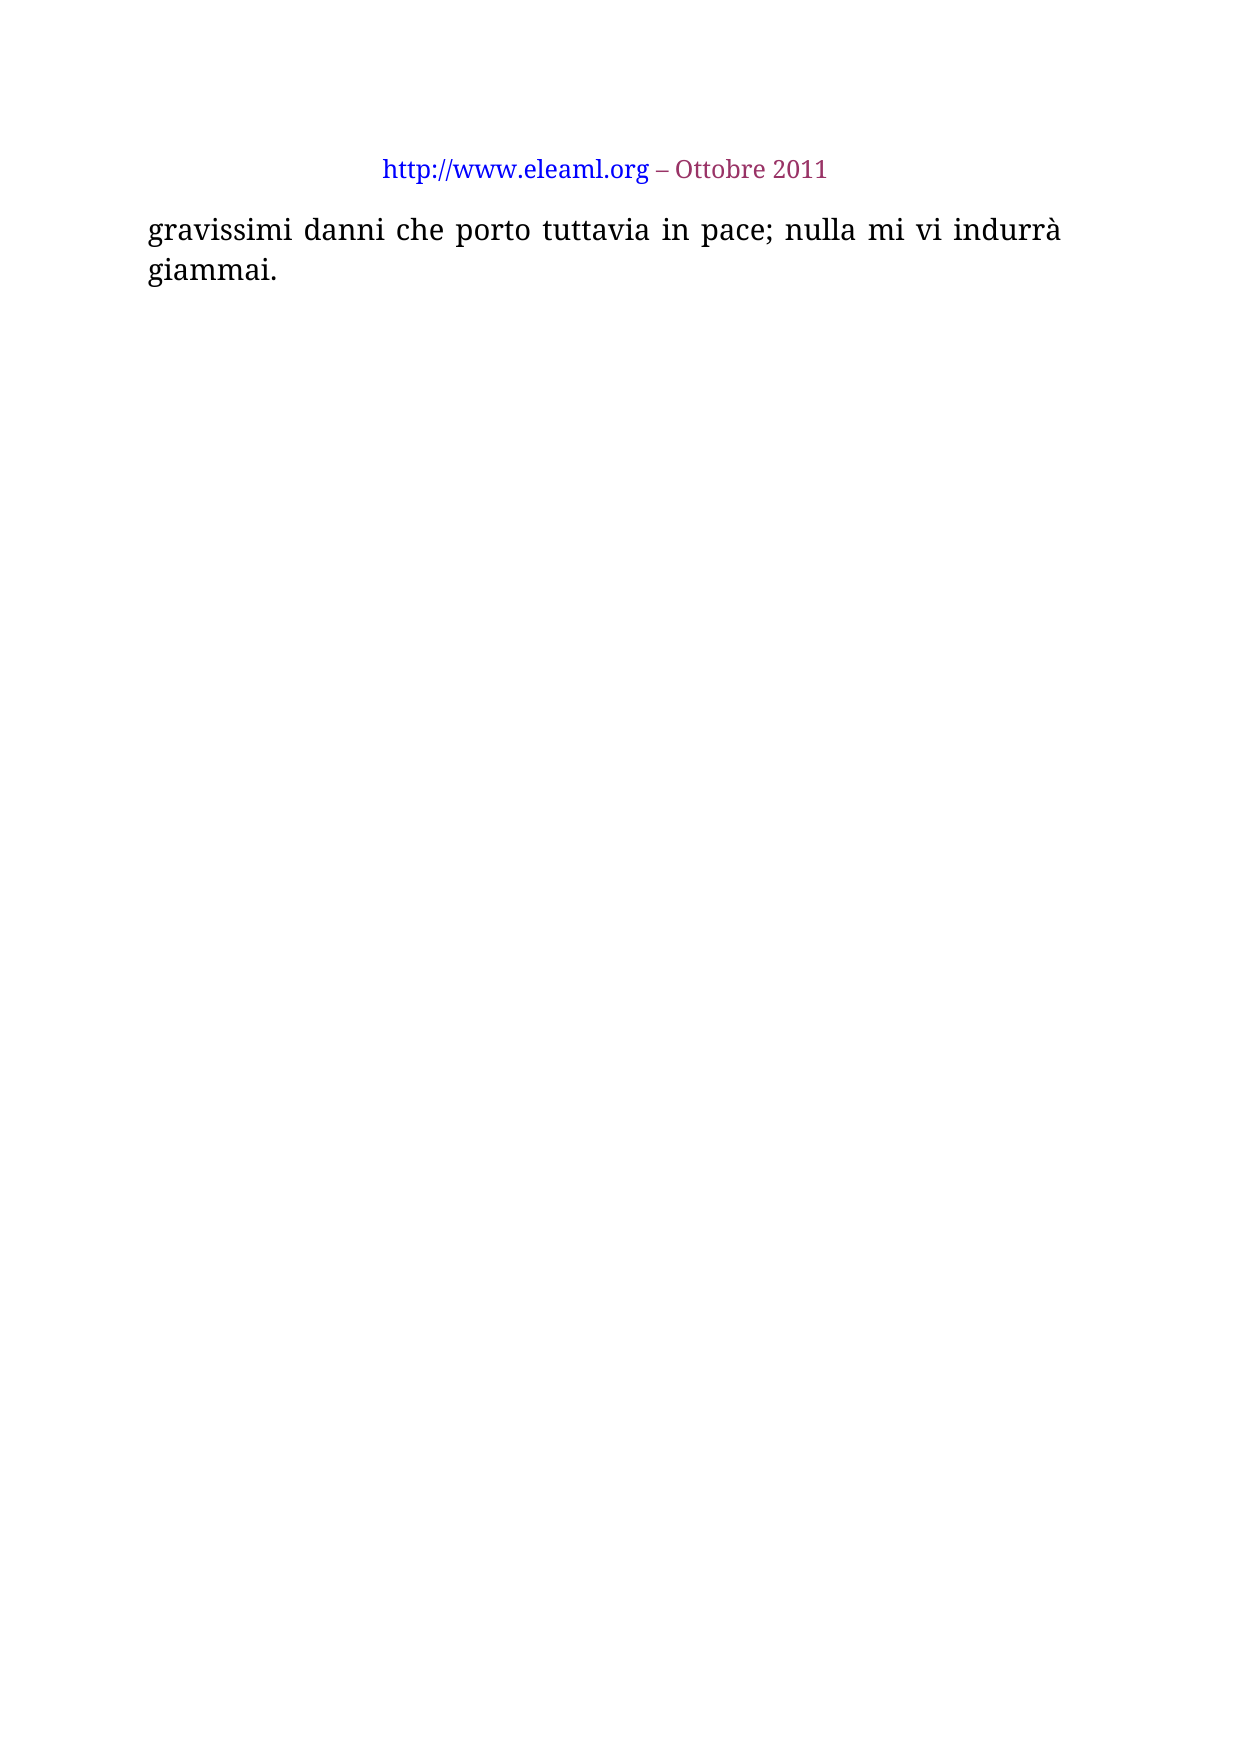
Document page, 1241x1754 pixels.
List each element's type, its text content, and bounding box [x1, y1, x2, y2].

text gravissimi danni che porto tuttavia in pace; nulla mi vi indurrà giammai. [148, 210, 1063, 289]
